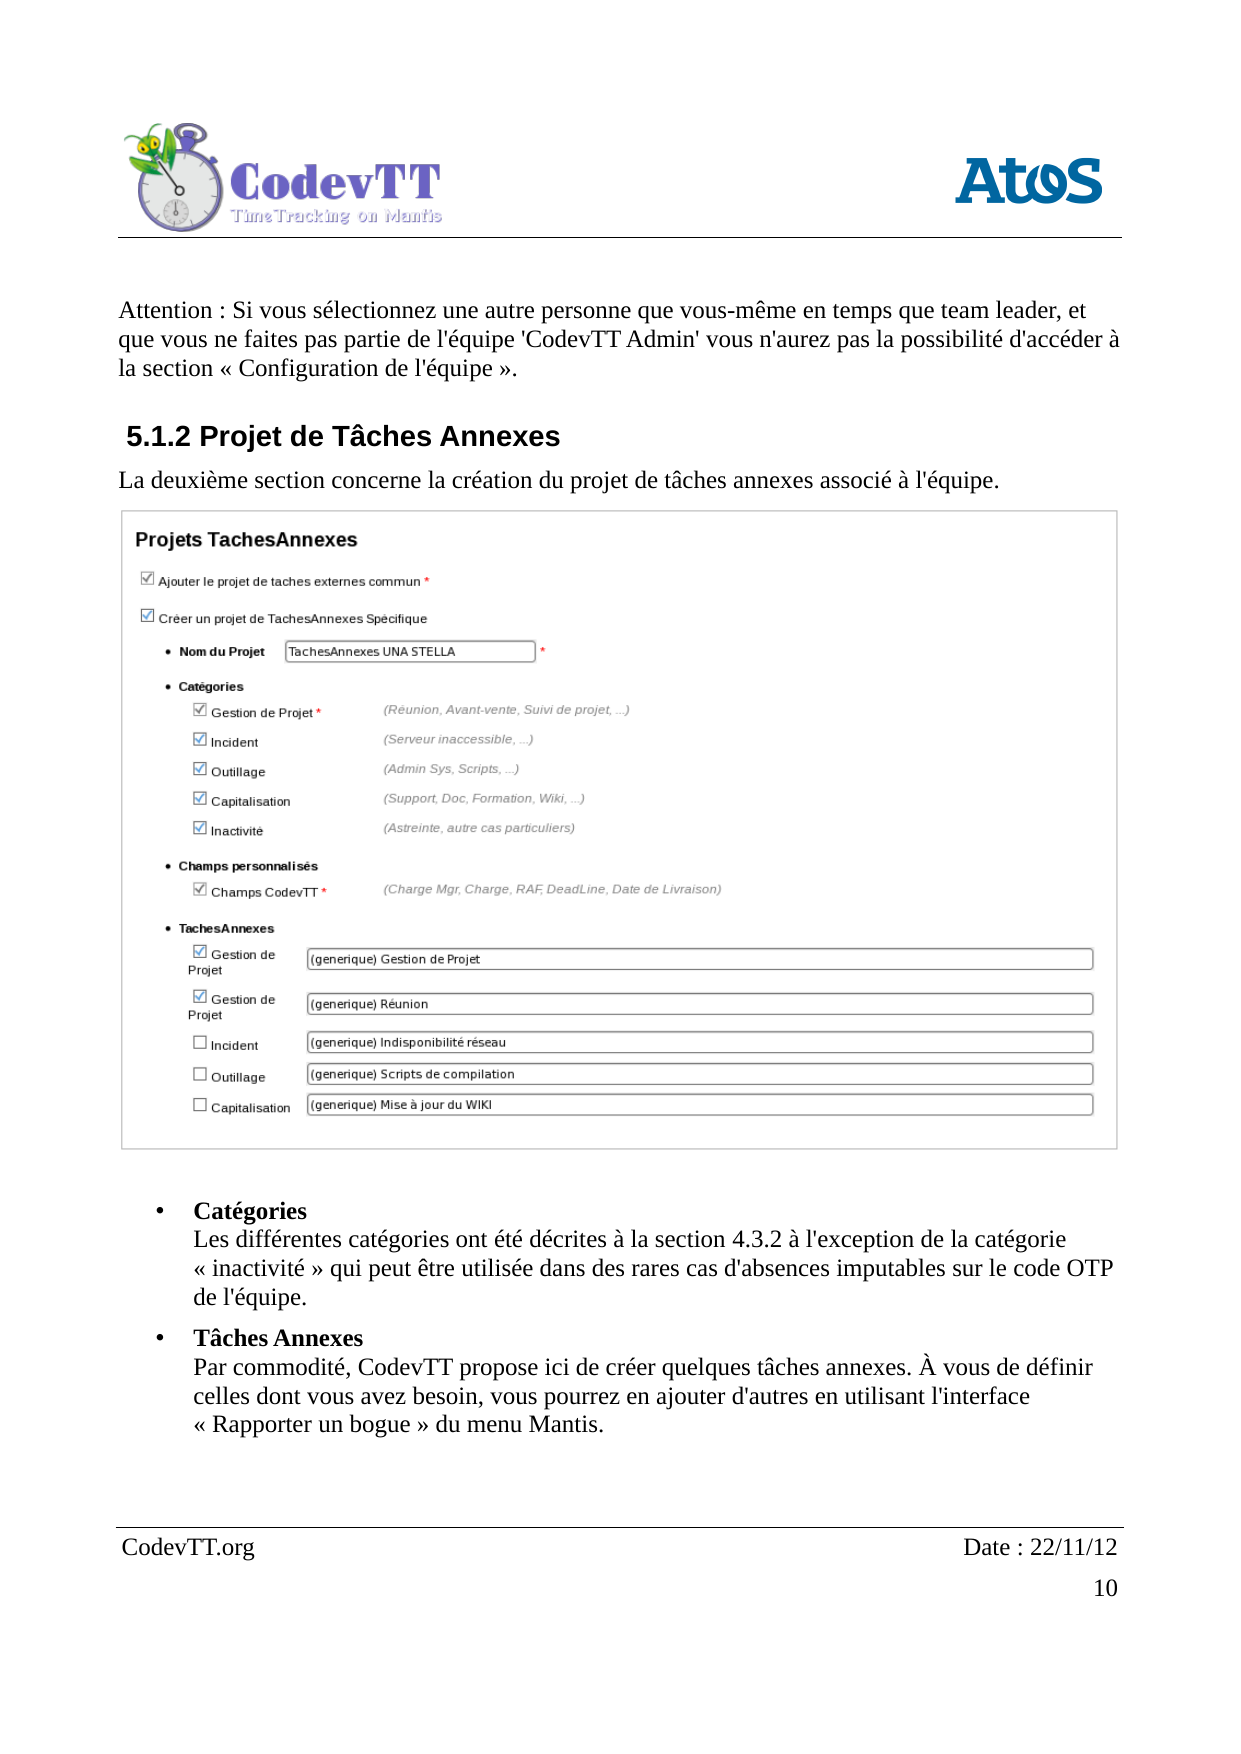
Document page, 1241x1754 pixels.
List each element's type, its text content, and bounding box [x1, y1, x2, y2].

text Attention : Si vous sélectionnez une autre personne que vous-même en temps que team leader, et que vous ne faites pas partie de l'équipe 'CodevTT Admin' vous n'aurez pas la possibilité d'accéder à la section « Configuration de l'équipe ». [118, 296, 1122, 382]
list Tâches Annexes Par commodité, CodevTT propose ici de créer quelques tâches annexes. À vous de définir celles dont vous avez besoin, vous pourrez en ajouter d'autres en utilisant l'interface « Rapporter un bogue » du menu Mantis. [156, 1323, 1122, 1438]
list Catégories Les différentes catégories ont été décrites à la section 4.3.2 à l'exception de la catégorie « inactivité » qui peut être utilisée dans des rares cas d'absences imputables sur le code OTP de l'équipe. [156, 1196, 1122, 1311]
subtitle Projet de Tâches Annexes [118, 419, 1122, 453]
picture [118, 506, 1123, 1155]
text La deuxième section concerne la création du projet de tâches annexes associé à l'équipe. [118, 465, 1122, 494]
picture [123, 123, 447, 232]
picture [953, 156, 1103, 205]
